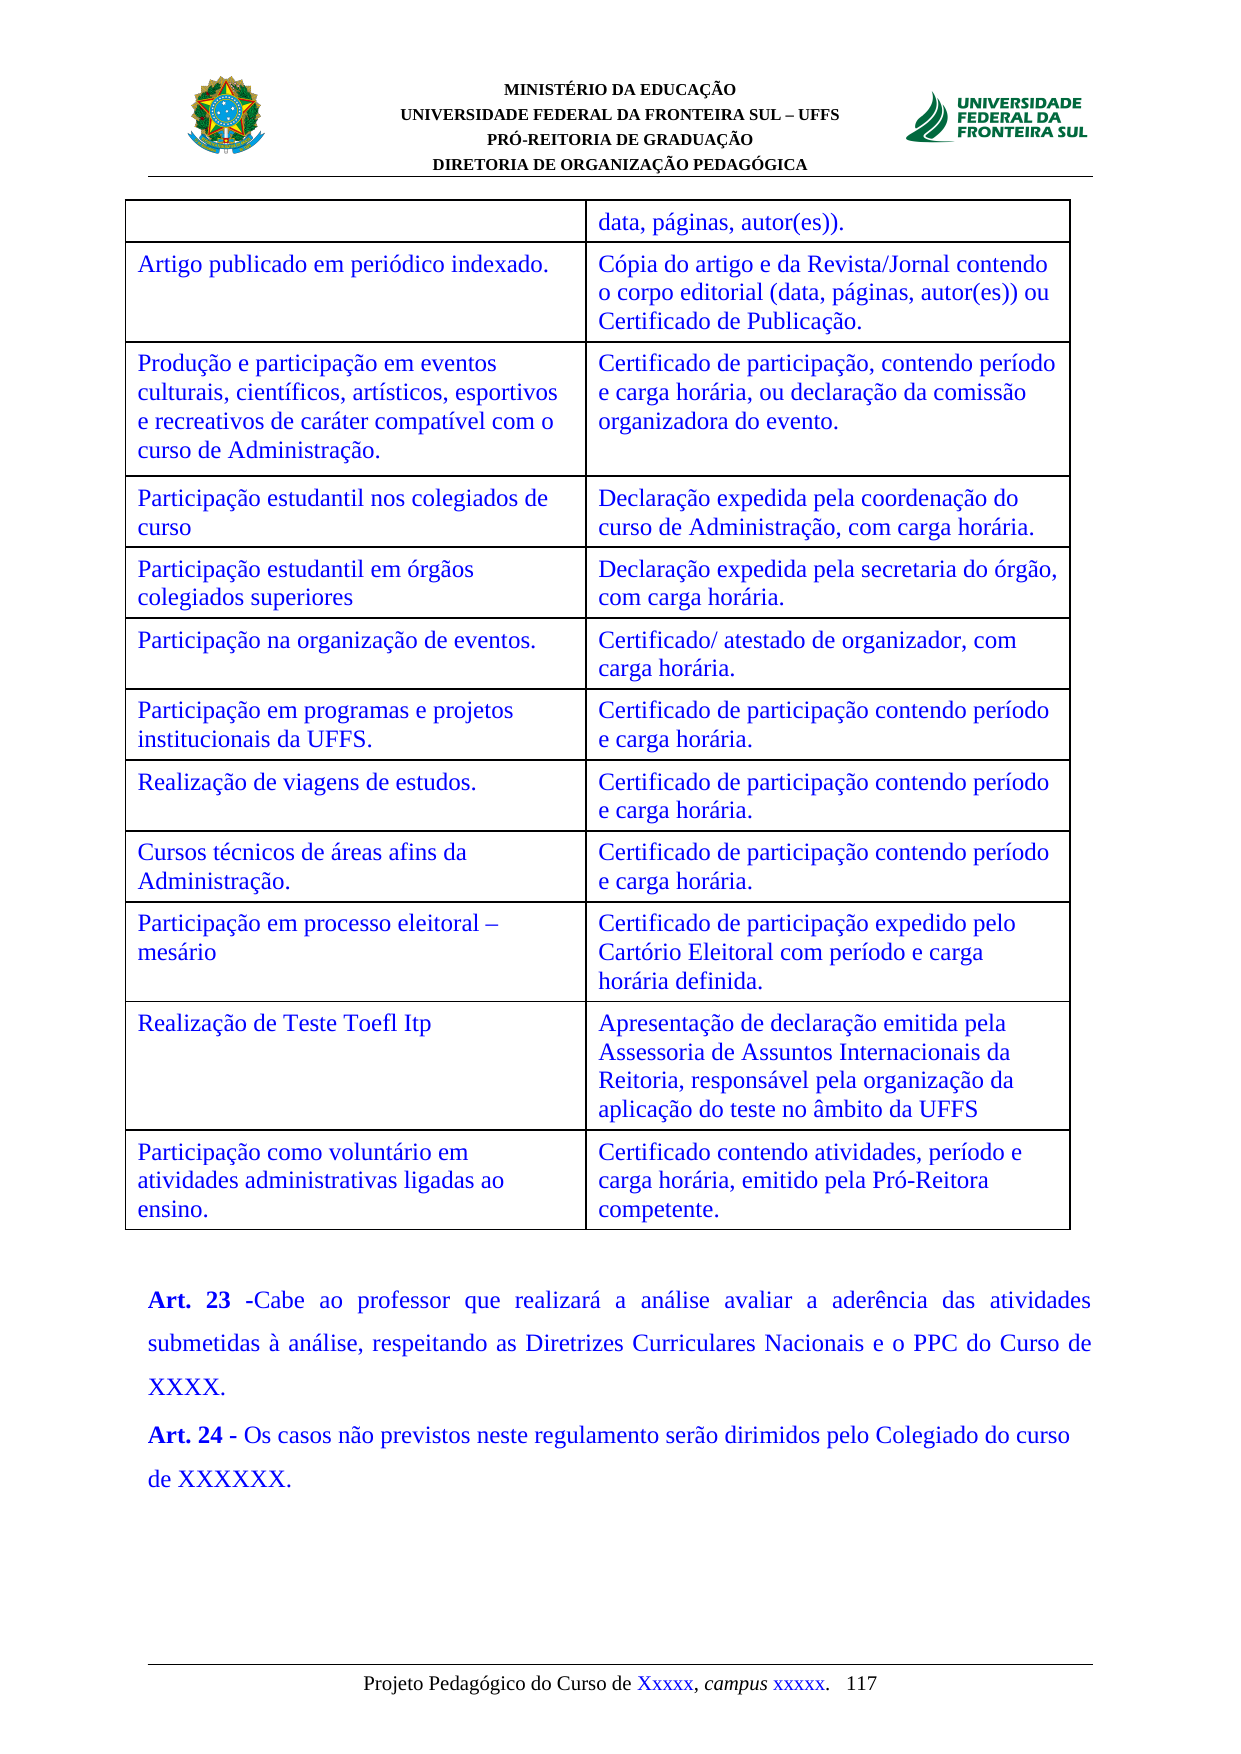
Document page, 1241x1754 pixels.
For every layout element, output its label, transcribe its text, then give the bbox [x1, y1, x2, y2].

table_cell Participação como voluntário em atividades administrativas ligadas ao ensino. [126, 1131, 585, 1229]
table_cell Certificado contendo atividades, período e carga horária, emitido pela Pró-Reitora competente. [587, 1131, 1069, 1229]
table_cell data, páginas, autor(es)). [587, 201, 1069, 241]
table_cell Participação em processo eleitoral – mesário [126, 903, 585, 1001]
table_cell Cursos técnicos de áreas afins da Administração. [126, 832, 585, 901]
table_cell Apresentação de declaração emitida pela Assessoria de Assuntos Internacionais da Reitoria, responsável pela organização da aplicação do teste no âmbito da UFFS [587, 1002, 1069, 1129]
table_cell Certificado de participação expedido pelo Cartório Eleitoral com período e carga horária definida. [587, 903, 1069, 1001]
text Art. 24 - Os casos não previstos neste regulamento serão dirimidos pelo Colegiado do curso de XXXXXX. [148, 1421, 1093, 1492]
table_cell Declaração expedida pela coordenação do curso de Administração, com carga horária. [587, 477, 1069, 546]
table_cell Participação na organização de eventos. [126, 619, 585, 688]
table_cell Certificado de participação, contendo período e carga horária, ou declaração da comissão organizadora do evento. [587, 343, 1069, 475]
table_cell Participação estudantil nos colegiados de curso [126, 477, 585, 546]
picture [903, 90, 1090, 146]
table_cell Certificado de participação contendo período e carga horária. [587, 832, 1069, 901]
table_cell Realização de viagens de estudos. [126, 761, 585, 830]
table_cell Participação estudantil em órgãos colegiados superiores [126, 548, 585, 617]
table_cell Declaração expedida pela secretaria do órgão, com carga horária. [587, 548, 1069, 617]
table_cell Certificado de participação contendo período e carga horária. [587, 690, 1069, 759]
table_cell Participação em programas e projetos institucionais da UFFS. [126, 690, 585, 759]
table_cell [126, 201, 585, 241]
table_cell Realização de Teste Toefl Itp [126, 1002, 585, 1129]
table_cell Produção e participação em eventos culturais, científicos, artísticos, esportivos e recreativos de caráter compatível com o curso de Administração. [126, 343, 585, 475]
table_cell Certificado/ atestado de organizador, com carga horária. [587, 619, 1069, 688]
text Art. 23 -Cabe ao professor que realizará a análise avaliar a aderência das atividades submetidas à análise, respeitando as Diretrizes Curriculares Nacionais e o PPC do Curso de XXXX. [148, 1285, 1093, 1400]
table_cell Certificado de participação contendo período e carga horária. [587, 761, 1069, 830]
table_cell Artigo publicado em periódico indexado. [126, 243, 585, 341]
picture [187, 76, 265, 154]
table_cell Cópia do artigo e da Revista/Jornal contendo o corpo editorial (data, páginas, autor(es)) ou Certificado de Publicação. [587, 243, 1069, 341]
